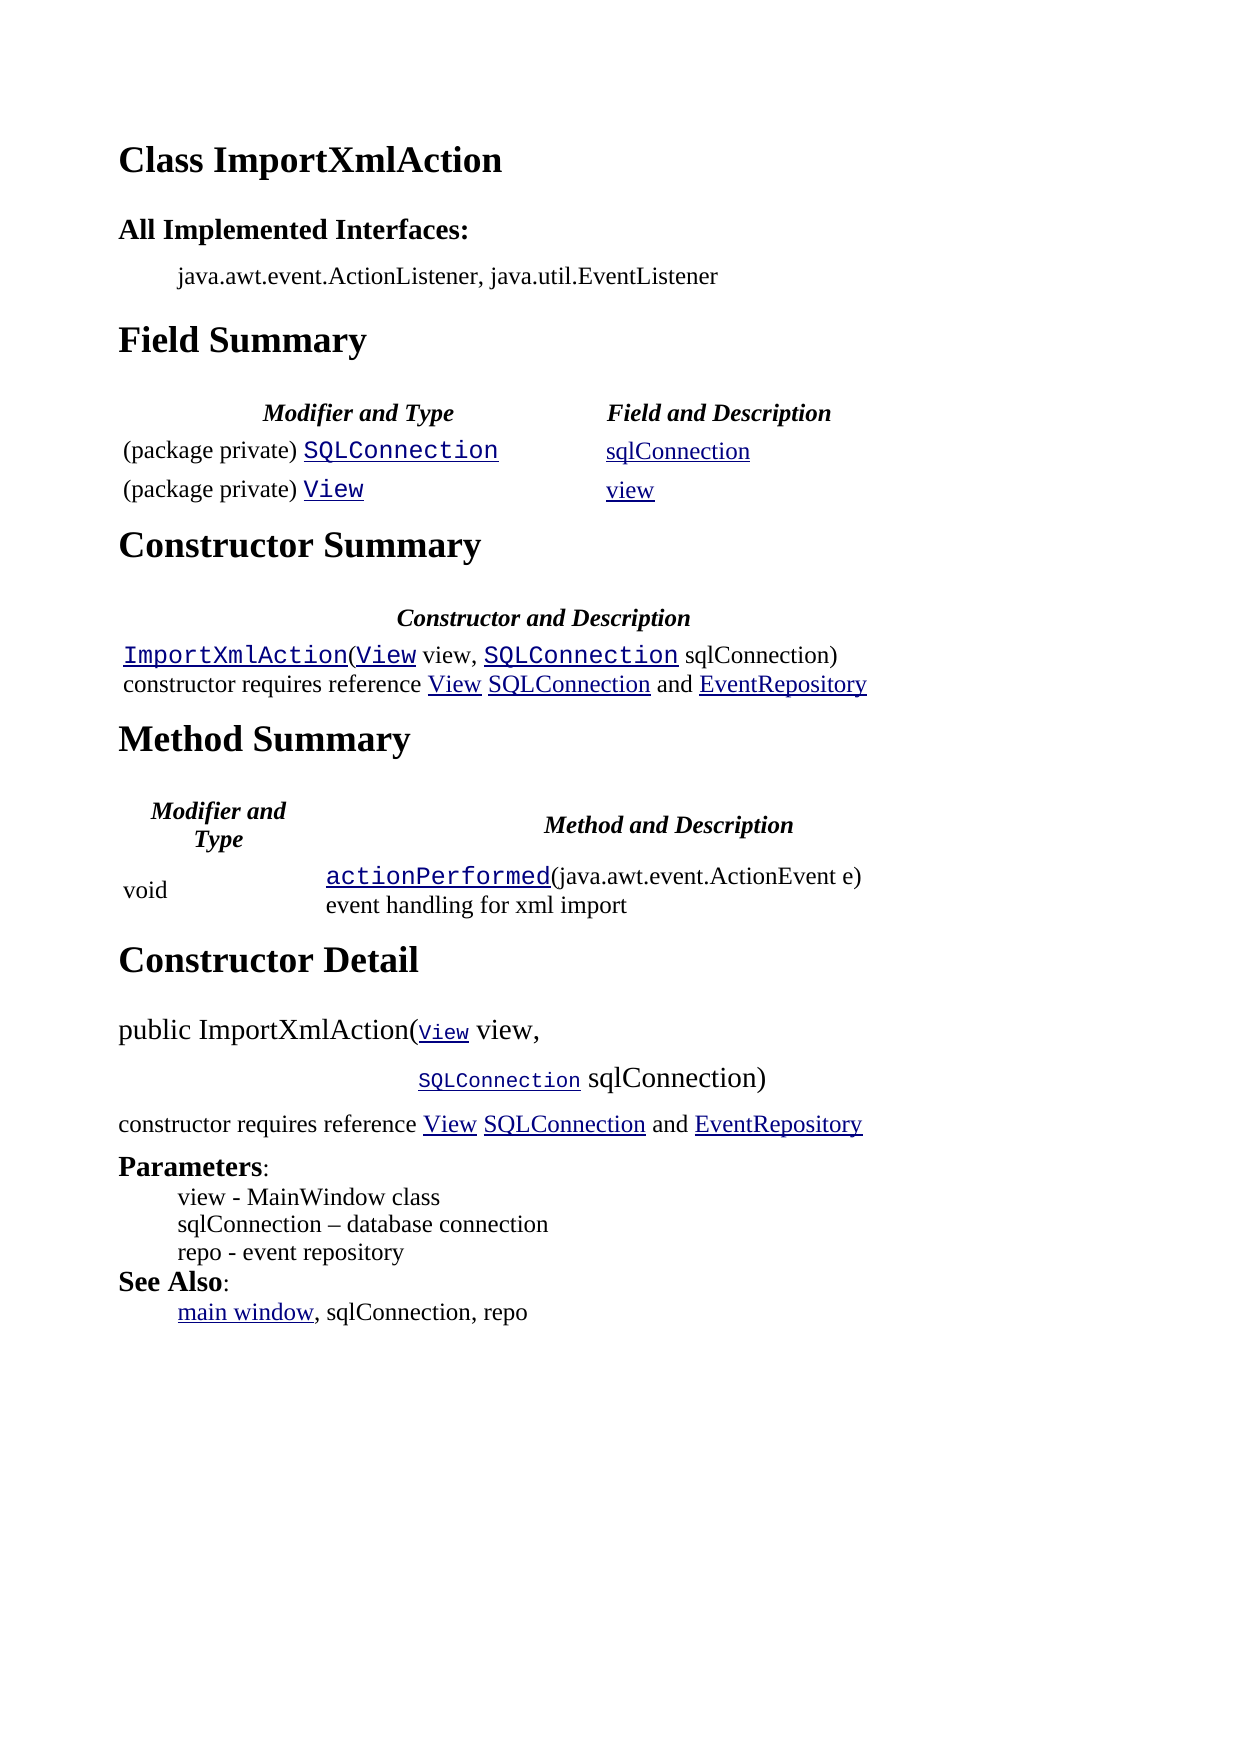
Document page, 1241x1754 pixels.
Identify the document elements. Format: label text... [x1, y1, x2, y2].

list view - MainWindow class [177, 1183, 1122, 1210]
subtitle Field Summary [118, 319, 1122, 361]
table_cell sqlConnection [601, 431, 839, 470]
table_header Method and Description [321, 792, 1019, 857]
subtitle Constructor Detail [118, 938, 1122, 980]
text SQLConnection sqlConnection) [118, 1062, 1122, 1094]
table_header Field and Description [601, 394, 839, 431]
list main window, sqlConnection, repo [177, 1298, 1122, 1326]
subtitle All Implemented Interfaces: [118, 214, 1122, 246]
subtitle Constructor Summary [118, 524, 1122, 566]
table_cell ImportXmlAction(View view, SQLConnection sqlConnection) constructor requires reference View SQLConnection and EventRepository [118, 636, 972, 703]
subtitle Method Summary [118, 717, 1122, 759]
table_cell view [601, 470, 839, 509]
table_header Constructor and Description [118, 599, 972, 636]
table_cell (package private) View [118, 470, 601, 509]
table_cell void [118, 857, 321, 924]
text public ImportXmlAction(View view, [118, 1013, 1122, 1046]
subtitle See Also: [118, 1266, 1122, 1298]
list java.awt.event.ActionListener, java.util.EventListener [177, 262, 1122, 290]
table_header Modifier and Type [118, 394, 601, 431]
list repo - event repository [177, 1238, 1122, 1266]
table_cell actionPerformed(java.awt.event.ActionEvent e) event handling for xml import [321, 857, 1019, 924]
table_cell (package private) SQLConnection [118, 431, 601, 470]
list sqlConnection – database connection [177, 1210, 1122, 1238]
subtitle Parameters: [118, 1150, 1122, 1183]
table_header Modifier and Type [118, 792, 321, 857]
subtitle Class ImportXmlAction [118, 139, 1122, 181]
text constructor requires reference View SQLConnection and EventRepository [118, 1110, 1122, 1138]
